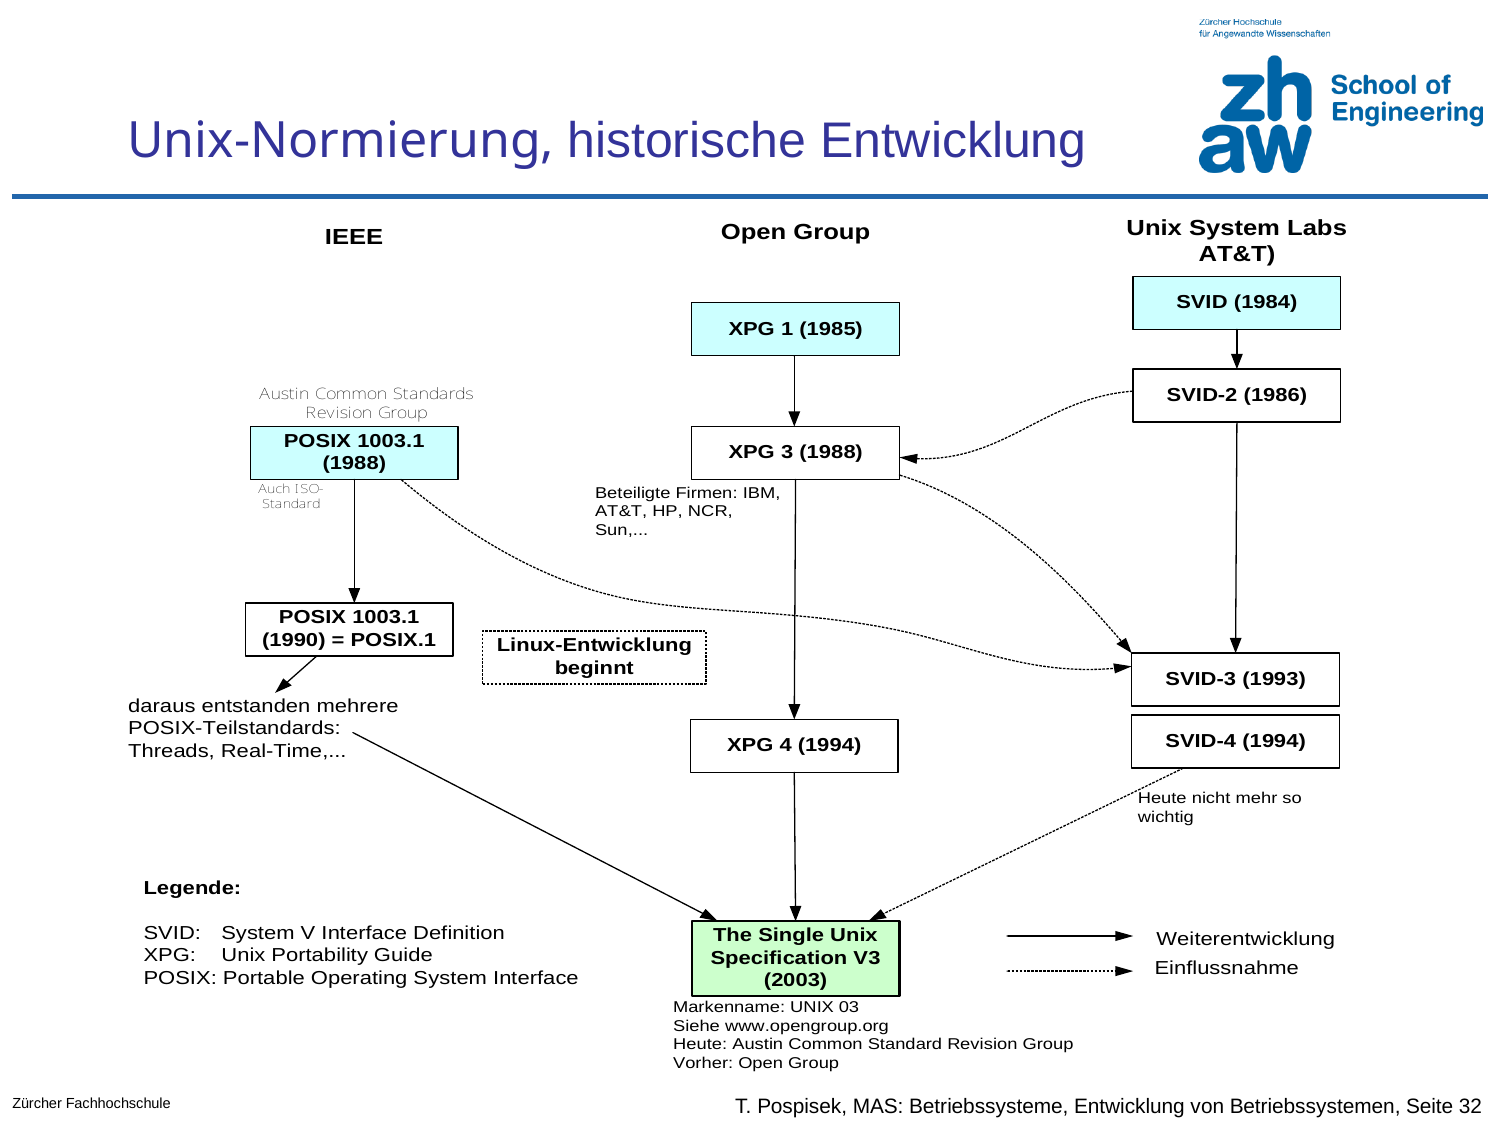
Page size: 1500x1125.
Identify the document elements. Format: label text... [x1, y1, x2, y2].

title Unix-Normierung, historische Entwicklung [112, 50, 1391, 175]
picture [118, 204, 1371, 1075]
picture [1199, 19, 1483, 173]
